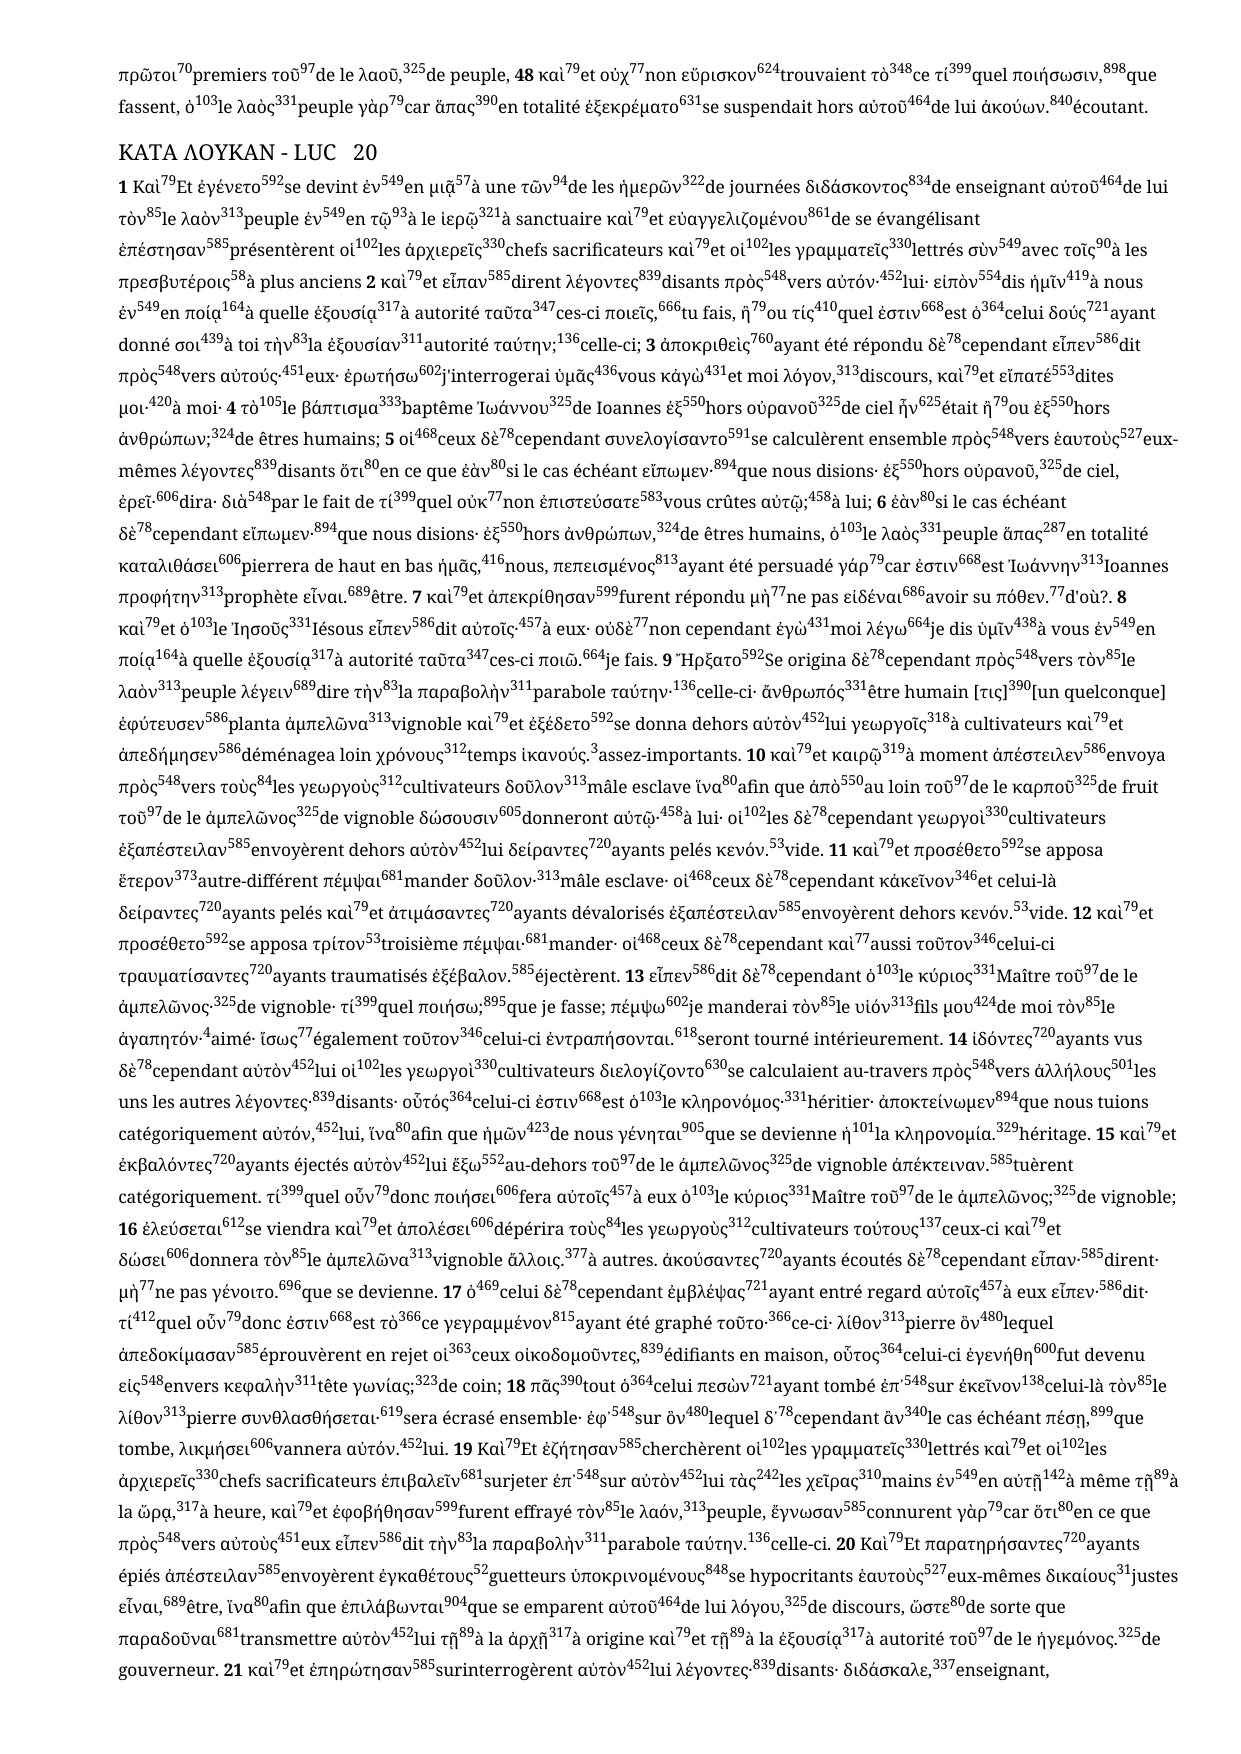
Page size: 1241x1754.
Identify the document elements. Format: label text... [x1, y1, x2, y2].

text ΚΑΤΑ ΛΟΥΚΑΝ - LUC 20 [118, 137, 1181, 167]
text 1 Καὶ79Et ἐγένετο592se devint ἐν549en μιᾷ57à une τῶν94de les ἡμερῶν322de journées διδάσκοντος834de enseignant αὐτοῦ464de lui τὸν85le λαὸν313peuple ἐν549en τῷ93à le ἱερῷ321à sanctuaire καὶ79et εὐαγγελιζομένου861de se évangélisant ἐπέστησαν585présentèrent οἱ102les ἀρχιερεῖς330chefs sacrificateurs καὶ79et οἱ102les γραμματεῖς330lettrés σὺν549avec τοῖς90à les πρεσβυτέροις58à plus anciens 2 καὶ79et εἶπαν585dirent λέγοντες839disants πρὸς548vers αὐτόν·452lui· εἰπὸν554dis ἡμῖν419à nous ἐν549en ποίᾳ164à quelle ἐξουσίᾳ317à autorité ταῦτα347ces-ci ποιεῖς,666tu fais, ἢ79ou τίς410quel ἐστιν668est ὁ364celui δούς721ayant donné σοι439à toi τὴν83la ἐξουσίαν311autorité ταύτην;136celle-ci; 3 ἀποκριθεὶς760ayant été répondu δὲ78cependant εἶπεν586dit πρὸς548vers αὐτούς·451eux· ἐρωτήσω602j'interrogerai ὑμᾶς436vous κἀγὼ431et moi λόγον,313discours, καὶ79et εἴπατέ553dites μοι·420à moi· 4 τὸ105le βάπτισμα333baptême Ἰωάννου325de Ioannes ἐξ550hors οὐρανοῦ325de ciel ἦν625était ἢ79ou ἐξ550hors ἀνθρώπων;324de êtres humains; 5 οἱ468ceux δὲ78cependant συνελογίσαντο591se calculèrent ensemble πρὸς548vers ἑαυτοὺς527eux-mêmes λέγοντες839disants ὅτι80en ce que ἐὰν80si le cas échéant εἴπωμεν·894que nous disions· ἐξ550hors οὐρανοῦ,325de ciel, ἐρεῖ·606dira· διὰ548par le fait de τί399quel οὐκ77non ἐπιστεύσατε583vous crûtes αὐτῷ;458à lui; 6 ἐὰν80si le cas échéant δὲ78cependant εἴπωμεν·894que nous disions· ἐξ550hors ἀνθρώπων,324de êtres humains, ὁ103le λαὸς331peuple ἅπας287en totalité καταλιθάσει606pierrera de haut en bas ἡμᾶς,416nous, πεπεισμένος813ayant été persuadé γάρ79car ἐστιν668est Ἰωάννην313Ioannes προφήτην313prophète εἶναι.689être. 7 καὶ79et ἀπεκρίθησαν599furent répondu μὴ77ne pas εἰδέναι686avoir su πόθεν.77d'où?. 8 καὶ79et ὁ103le Ἰησοῦς331Iésous εἶπεν586dit αὐτοῖς·457à eux· οὐδὲ77non cependant ἐγὼ431moi λέγω664je dis ὑμῖν438à vous ἐν549en ποίᾳ164à quelle ἐξουσίᾳ317à autorité ταῦτα347ces-ci ποιῶ.664je fais. 9 Ἤρξατο592Se origina δὲ78cependant πρὸς548vers τὸν85le λαὸν313peuple λέγειν689dire τὴν83la παραβολὴν311parabole ταύτην·136celle-ci· ἄνθρωπός331être humain [τις]390[un quelconque] ἐφύτευσεν586planta ἀμπελῶνα313vignoble καὶ79et ἐξέδετο592se donna dehors αὐτὸν452lui γεωργοῖς318à cultivateurs καὶ79et ἀπεδήμησεν586déménagea loin χρόνους312temps ἱκανούς.3assez-importants. 10 καὶ79et καιρῷ319à moment ἀπέστειλεν586envoya πρὸς548vers τοὺς84les γεωργοὺς312cultivateurs δοῦλον313mâle esclave ἵνα80afin que ἀπὸ550au loin τοῦ97de le καρποῦ325de fruit τοῦ97de le ἀμπελῶνος325de vignoble δώσουσιν605donneront αὐτῷ·458à lui· οἱ102les δὲ78cependant γεωργοὶ330cultivateurs ἐξαπέστειλαν585envoyèrent dehors αὐτὸν452lui δείραντες720ayants pelés κενόν.53vide. 11 καὶ79et προσέθετο592se apposa ἕτερον373autre-différent πέμψαι681mander δοῦλον·313mâle esclave· οἱ468ceux δὲ78cependant κἀκεῖνον346et celui-là δείραντες720ayants pelés καὶ79et ἀτιμάσαντες720ayants dévalorisés ἐξαπέστειλαν585envoyèrent dehors κενόν.53vide. 12 καὶ79et προσέθετο592se apposa τρίτον53troisième πέμψαι·681mander· οἱ468ceux δὲ78cependant καὶ77aussi τοῦτον346celui-ci τραυματίσαντες720ayants traumatisés ἐξέβαλον.585éjectèrent. 13 εἶπεν586dit δὲ78cependant ὁ103le κύριος331Maître τοῦ97de le ἀμπελῶνος·325de vignoble· τί399quel ποιήσω;895que je fasse; πέμψω602je manderai τὸν85le υἱόν313fils μου424de moi τὸν85le ἀγαπητόν·4aimé· ἴσως77également τοῦτον346celui-ci ἐντραπήσονται.618seront tourné intérieurement. 14 ἰδόντες720ayants vus δὲ78cependant αὐτὸν452lui οἱ102les γεωργοὶ330cultivateurs διελογίζοντο630se calculaient au-travers πρὸς548vers ἀλλήλους501les uns les autres λέγοντες·839disants· οὗτός364celui-ci ἐστιν668est ὁ103le κληρονόμος·331héritier· ἀποκτείνωμεν894que nous tuions catégoriquement αὐτόν,452lui, ἵνα80afin que ἡμῶν423de nous γένηται905que se devienne ἡ101la κληρονομία.329héritage. 15 καὶ79et ἐκβαλόντες720ayants éjectés αὐτὸν452lui ἔξω552au-dehors τοῦ97de le ἀμπελῶνος325de vignoble ἀπέκτειναν.585tuèrent catégoriquement. τί399quel οὖν79donc ποιήσει606fera αὐτοῖς457à eux ὁ103le κύριος331Maître τοῦ97de le ἀμπελῶνος;325de vignoble; 16 ἐλεύσεται612se viendra καὶ79et ἀπολέσει606dépérira τοὺς84les γεωργοὺς312cultivateurs τούτους137ceux-ci καὶ79et δώσει606donnera τὸν85le ἀμπελῶνα313vignoble ἄλλοις.377à autres. ἀκούσαντες720ayants écoutés δὲ78cependant εἶπαν·585dirent· μὴ77ne pas γένοιτο.696que se devienne. 17 ὁ469celui δὲ78cependant ἐμβλέψας721ayant entré regard αὐτοῖς457à eux εἶπεν·586dit· τί412quel οὖν79donc ἐστιν668est τὸ366ce γεγραμμένον815ayant été graphé τοῦτο·366ce-ci· λίθον313pierre ὃν480lequel ἀπεδοκίμασαν585éprouvèrent en rejet οἱ363ceux οἰκοδομοῦντες,839édifiants en maison, οὗτος364celui-ci ἐγενήθη600fut devenu εἰς548envers κεφαλὴν311tête γωνίας;323de coin; 18 πᾶς390tout ὁ364celui πεσὼν721ayant tombé ἐπ᾽548sur ἐκεῖνον138celui-là τὸν85le λίθον313pierre συνθλασθήσεται·619sera écrasé ensemble· ἐφ᾽548sur ὃν480lequel δ᾽78cependant ἂν340le cas échéant πέσῃ,899que tombe, λικμήσει606vannera αὐτόν.452lui. 19 Καὶ79Et ἐζήτησαν585cherchèrent οἱ102les γραμματεῖς330lettrés καὶ79et οἱ102les ἀρχιερεῖς330chefs sacrificateurs ἐπιβαλεῖν681surjeter ἐπ᾽548sur αὐτὸν452lui τὰς242les χεῖρας310mains ἐν549en αὐτῇ142à même τῇ89à la ὥρᾳ,317à heure, καὶ79et ἐφοβήθησαν599furent effrayé τὸν85le λαόν,313peuple, ἔγνωσαν585connurent γὰρ79car ὅτι80en ce que πρὸς548vers αὐτοὺς451eux εἶπεν586dit τὴν83la παραβολὴν311parabole ταύτην.136celle-ci. 20 Καὶ79Et παρατηρήσαντες720ayants épiés ἀπέστειλαν585envoyèrent ἐγκαθέτους52guetteurs ὑποκρινομένους848se hypocritants ἑαυτοὺς527eux-mêmes δικαίους31justes εἶναι,689être, ἵνα80afin que ἐπιλάβωνται904que se emparent αὐτοῦ464de lui λόγου,325de discours, ὥστε80de sorte que παραδοῦναι681transmettre αὐτὸν452lui τῇ89à la ἀρχῇ317à origine καὶ79et τῇ89à la ἐξουσίᾳ317à autorité τοῦ97de le ἡγεμόνος.325de gouverneur. 21 καὶ79et ἐπηρώτησαν585surinterrogèrent αὐτὸν452lui λέγοντες·839disants· διδάσκαλε,337enseignant, οἴδαμεν637nous avons su ὅτι80en ce que ὀρθῶς77droitement λέγεις666tu dis καὶ79et διδάσκεις666tu enseignes καὶ79et οὐ77non λαμβάνεις666tu prends πρόσωπον,315face, ἀλλ᾽79mais ἐπ᾽550sur ἀληθείας323de vérité τὴν83la ὁδὸν311chemin τοῦ97de le θεοῦ325de Dieu διδάσκεις·666tu enseignes· 22 ἔξεστιν668est permis ἡμᾶς416nous Καίσαρι319à Kaesar φόρον313impôt δοῦναι681donner ἢ79ou οὔ;77non; 23 Κατανοήσας721Ayant intelligé complètement δὲ78cependant αὐτῶν463de eux τὴν83la πανουργίαν311aptitude à tout faire εἶπεν586dit πρὸς548vers αὐτούς·451eux· 24 δείξατέ553montrez μοι420à moi δηνάριον·315denier· τίνος405de quel ἔχει668a εἰκόνα311icône καὶ79et ἐπιγραφήν;311épigraphe; οἱ468ceux δὲ78cependant εἶπαν·585dirent· Καίσαρος.325de Kaesar. 25 ὁ469celui δὲ78cependant εἶπεν586dit πρὸς548vers αὐτούς·451eux· τοίνυν79certes maintenant ἀπόδοτε553redonnez τὰ347ces Καίσαρος325de Kaesar Καίσαρι319à Kaesar καὶ79et τὰ347ces τοῦ97de le θεοῦ325de Dieu τῷ91à le θεῷ.319à Dieu. 26 καὶ79et οὐκ77non ἴσχυσαν585eurent la ténacité ἐπιλαβέσθαι682se emparer αὐτοῦ464de lui ῥήματος327de oral ἐναντίον552en-présence τοῦ97de le λαοῦ325de peuple καὶ79et θαυμάσαντες720ayants étonnés ἐπὶ549sur τῇ89à la ἀποκρίσει317à réponse apocritique αὐτοῦ464de lui ἐσίγησαν.585gardèrent le silence. 27 Προσελθόντες720Ayants venus vers δέ78cependant τινες389des quelconques τῶν96de les Σαδδουκαίων,324de Sadducéens, οἱ363ceux [ἀντι]λέγοντες839disants ἀνάστασιν311redressement μὴ77ne pas εἶναι,689être, ἐπηρώτησαν585surinterrogèrent αὐτὸν452lui 28 λέγοντες·839disants· διδάσκαλε,337enseignant, Μωϋσῆς331Môusês ἔγραψεν586grapha ἡμῖν,419à nous, ἐάν80si le cas échéant τινος384de un quelconque ἀδελφὸς331frère ἀποθάνῃ899que meure loin ἔχων840ayant γυναῖκα,311femme, καὶ79et οὗτος364celui-ci ἄτεκνος47sans enfant ᾖ,921que soit, ἵνα80afin que λάβῃ899que prenne ὁ103le ἀδελφὸς331frère αὐτοῦ464de lui τὴν243la γυναῖκα311femme καὶ79et ἐξαναστήσῃ899que redresse au-dehors σπέρμα315semence τῷ91à le ἀδελφῷ319à frère αὐτοῦ.464de lui. 29 ἑπτὰ196sept οὖν79donc ἀδελφοὶ330frères ἦσαν·624étaient· καὶ79et ὁ103le πρῶτος71premier λαβὼν721ayant pris γυναῖκα311femme ἀπέθανεν586mourut loin ἄτεκνος·71sans enfant· 30 καὶ79et ὁ103le δεύτερος71deuxième 31 καὶ79et ὁ103le τρίτος71troisième ἔλαβεν586prit αὐτήν,450elle, ὡσαύτως77de même δὲ78cependant καὶ77aussi οἱ102les ἑπτὰ70sept οὐ77non κατέλιπον585laissèrent en contrebas τέκνα314enfants καὶ79et ἀπέθανον.585moururent loin. 32 ὕστερον77postérieurement καὶ77aussi ἡ101la γυνὴ329femme ἀπέθανεν.586mourut loin. 33 ἐν549en τῇ89à la οὖν79donc ἀναστάσει317à redressement τίνος405de quel αὐτῶν463de eux γίνεται674se devient γυνή;329femme; οἱ102les γὰρ79car ἑπτὰ70sept ἔσχον585eurent αὐτὴν450elle γυναῖκα.311femme. 34 καὶ79et εἶπεν586dit αὐτοῖς457à eux ὁ103le Ἰησοῦς·331Iésous· οἱ102les υἱοὶ330fils τοῦ97de le αἰῶνος325de ère τούτου150de celui-ci γαμοῦσιν667marient καὶ79et γαμίσκονται,679sont donnés en mariage, 35 οἱ363ceux δὲ78cependant καταξιωθέντες759ayants étés jugés digne de haut en bas τοῦ97de le αἰῶνος325de ère ἐκείνου150de celui-là τυχεῖν681obtenir καὶ79et τῆς95de la ἀναστάσεως323de redressement τῆς490de celle ἐκ550hors νεκρῶν64de morts οὔτε79ni γαμοῦσιν667marient οὔτε79ni γαμίζονται·679sont donnés en mariage· 36 οὐδὲ77non cependant γὰρ79car ἀποθανεῖν681mourir loin ἔτι77encore δύνανται,673se peuvent, ἰσάγγελοι46égaux aux anges γάρ79car εἰσιν667sont καὶ79et υἱοί330fils εἰσιν667sont θεοῦ325de Dieu τῆς95de la ἀναστάσεως323de redressement υἱοὶ330fils ὄντες.839étants. 37 ὅτι80en ce que δὲ78cependant ἐγείρονται679sont éveillés οἱ102les νεκροί,70morts, καὶ77aussi Μωϋσῆς331Môusês ἐμήνυσεν586indiqua ἐπὶ550sur τῆς95de la βάτου,323de buisson de ronce, ὡς80comme λέγει668dit κύριον313Maître τὸν85le θεὸν313Dieu Ἀβραὰμ325de Abraam καὶ79et θεὸν313Dieu Ἰσαὰκ325de Isaak καὶ79et θεὸν313Dieu Ἰακώβ.325de Iakob. 38 θεὸς331Dieu δὲ78cependant οὐκ77non ἔστιν668est νεκρῶν41de morts ἀλλὰ79mais ζώντων,833de vivants, πάντες389tous γὰρ79car αὐτῷ458à lui ζῶσιν.667vivent. 39 Ἀποκριθέντες759Ayants étés répondus δέ78cependant τινες389des quelconques τῶν96de les γραμματέων324de lettrés εἶπαν·585dirent· διδάσκαλε,337enseignant, καλῶς77bellement εἶπας.584tu dis. 40 οὐκέτι77non plus γὰρ79car ἐτόλμων624osaient ἐπερωτᾶν689surinterroger αὐτὸν452lui οὐδέν.375aucun. 41 Εἶπεν586Dit δὲ78cependant πρὸς548vers αὐτούς·451eux· πῶς77comment? λέγουσιν667disent τὸν85le χριστὸν313Christ εἶναι689être Δαυὶδ325de Dauid υἱόν;313fils; 42 αὐτὸς542lui-même γὰρ79car Δαυὶδ331Dauid λέγει668dit ἐν549en βίβλῳ317à bible ψαλμῶν·324de psaumes· εἶπεν586dit ὁ103le κύριος331Maître τῷ91à le κυρίῳ319à Maître μου·424de moi· κάθου574te sois assis ἐκ550hors δεξιῶν66de droits μου,424de moi, 43 ἕως80jusqu'à ce que ἂν340le cas échéant θῶ895que je pose τοὺς84les ἐχθρούς52ennemis σου442de toi ὑποπόδιον315sous-pied τῶν96de les ποδῶν324de pieds σου.442de toi. 44 Δαυὶδ331Dauid οὖν79donc κύριον313Maître αὐτὸν452lui καλεῖ,668appelle, καὶ79et πῶς77comment? υἱός331fils αὐτοῦ464de lui ἐστιν;668est; 45 Ἀκούοντος834de Écoutant δὲ78cependant παντὸς281de tout τοῦ97de le λαοῦ325de peuple εἶπεν586dit τοῖς90à les μαθηταῖς318à disciples [αὐτοῦ]·464[de lui]· 46 προσέχετε569attenez ἀπὸ550au loin τῶν96de les γραμματέων324de lettrés τῶν357de ceux θελόντων833de voulants περιπατεῖν689piétiner autour ἐν549en στολαῖς316à longues robes καὶ79et φιλούντων833de affectionnants ἀσπασμοὺς312salutations ἐν549en ταῖς88à les ἀγοραῖς316à agoras καὶ79et πρωτοκαθεδρίας310premiers sièges ἐν549en ταῖς88à les συναγωγαῖς316à synagogues καὶ79et πρωτοκλισίας310premières places de clinaisons ἐν549en τοῖς92à les δείπνοις,320à dîners, 47 οἳ497lesquels κατεσθίουσιν667mangent complètement τὰς82les οἰκίας310maisons d'habitations τῶν94de les χηρῶν322de veuves καὶ79et προφάσει317à apparence en avant μακρὰ77longuement προσεύχονται·673se prient· οὗτοι363ceux-ci λήμψονται611se prendront περισσότερον6plus surabondant κρίμα.315objet de jugement. [118, 171, 1181, 1682]
